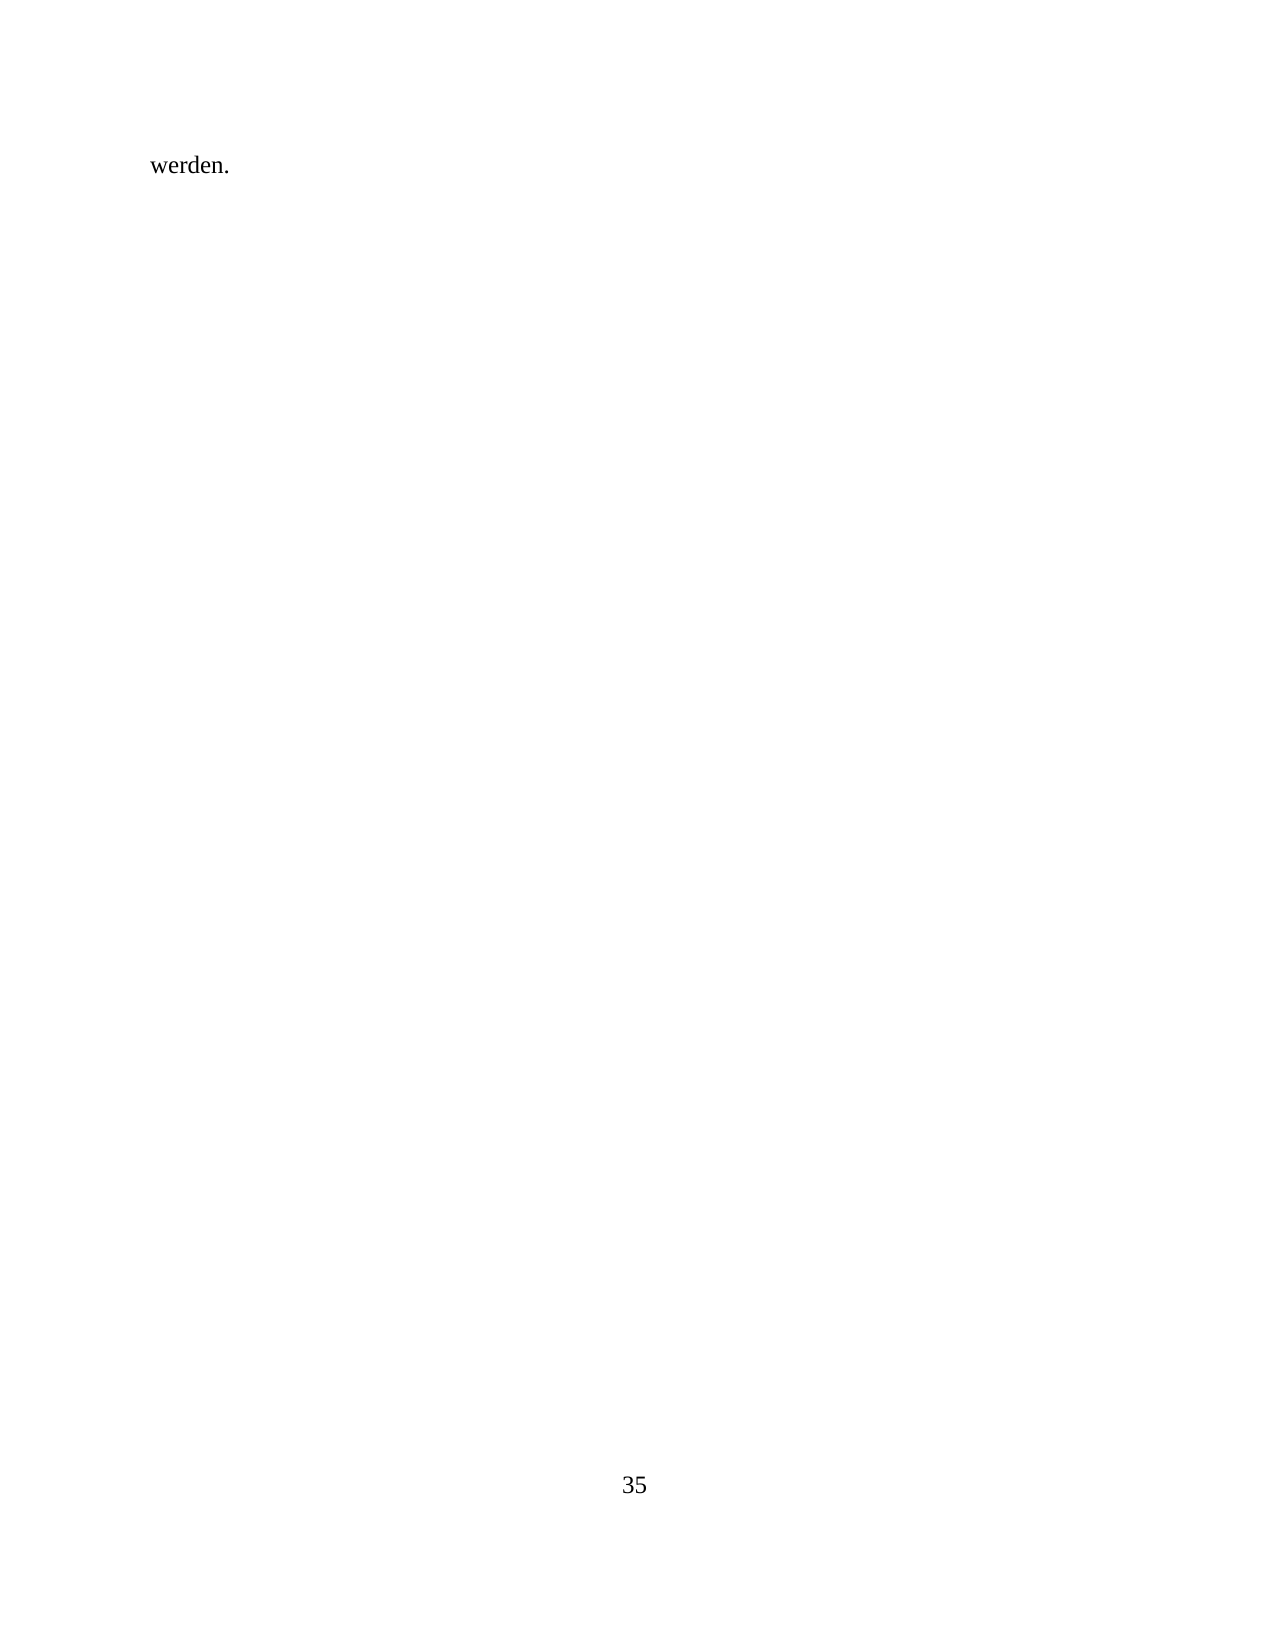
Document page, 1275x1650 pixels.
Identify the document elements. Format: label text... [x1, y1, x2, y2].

text werden. [150, 150, 1125, 179]
